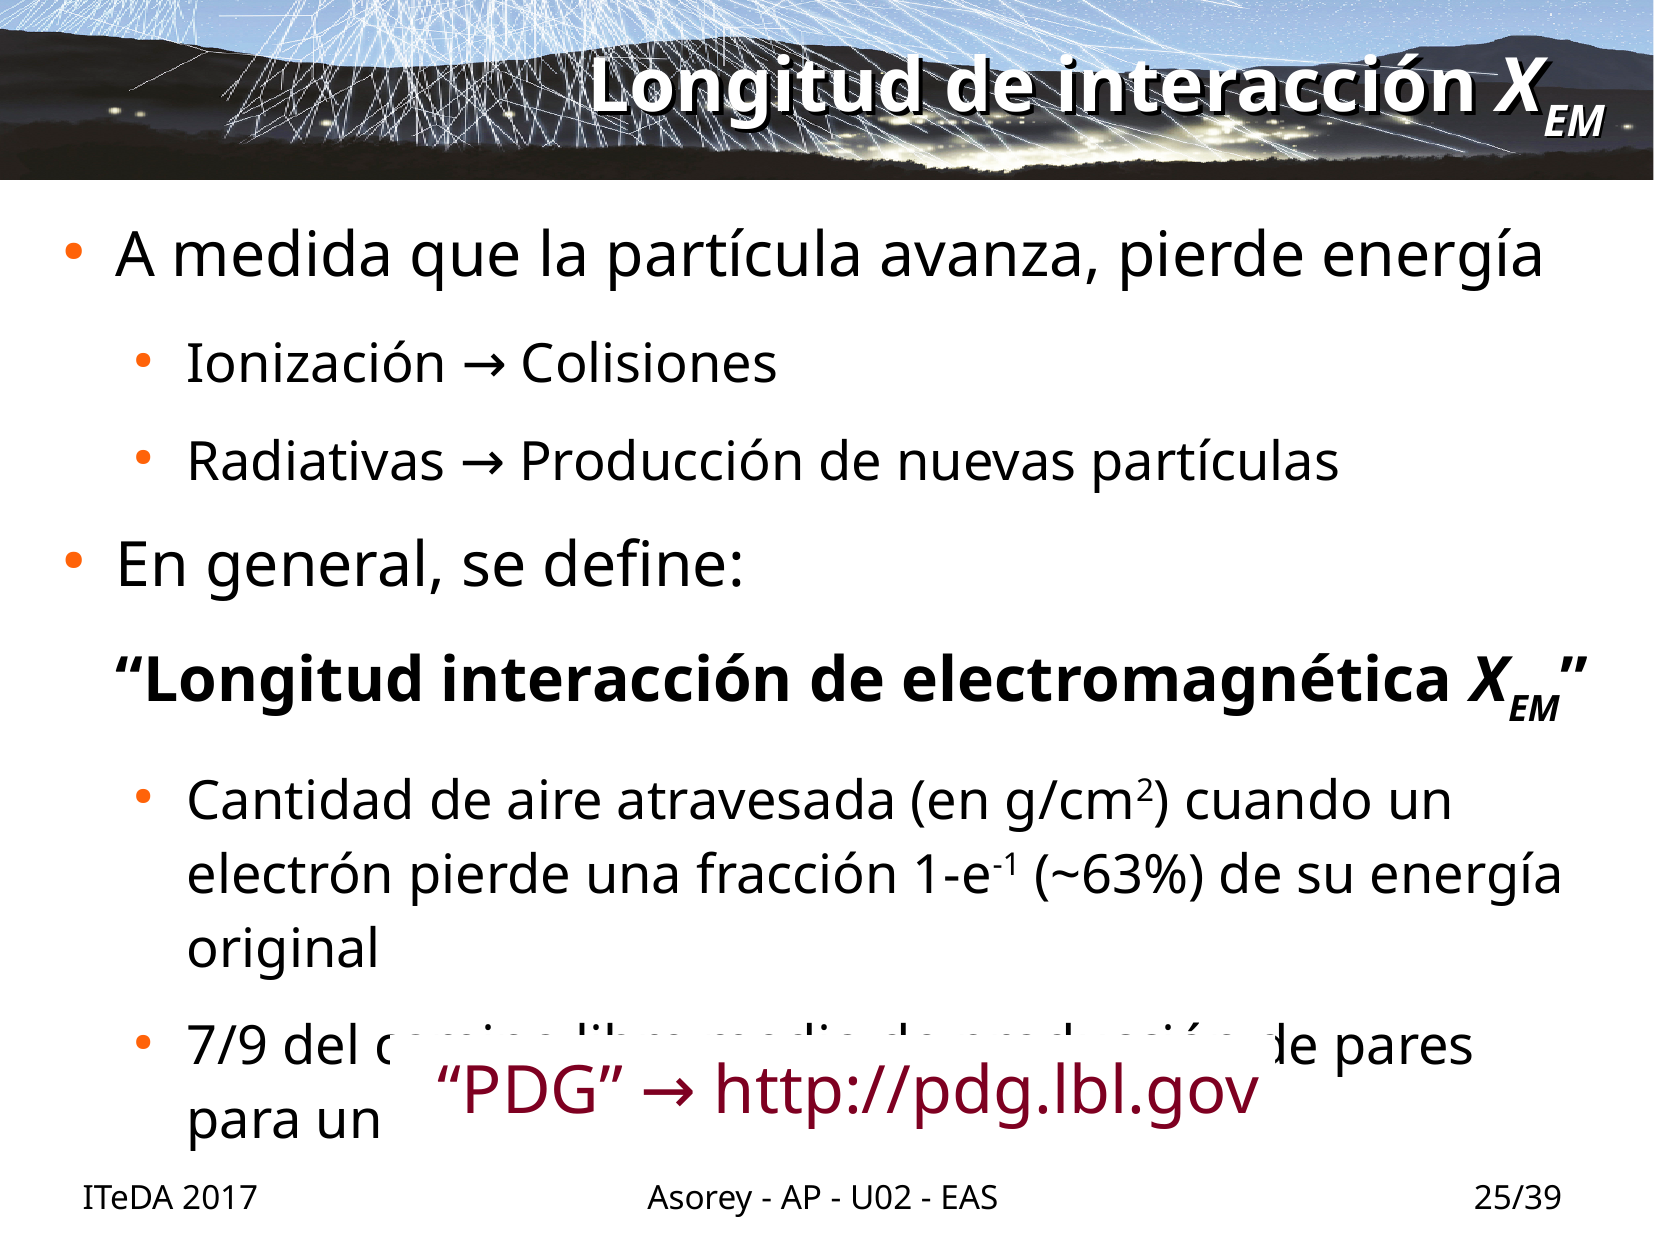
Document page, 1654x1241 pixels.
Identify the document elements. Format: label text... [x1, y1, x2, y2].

list A medida que la partícula avanza, pierde energía Ionización → Colisiones Radiativas → Producción de nuevas partículas En general, se define: “Longitud interacción de electromagnética XEM” Cantidad de aire atravesada (en g/cm2) cuando un electrón pierde una fracción 1-e-1 (~63%) de su energía original 7/9 del camino libre medio de producción de pares para un fotón [45, 210, 1606, 1156]
title Longitud de interacción XEM [45, 15, 1606, 166]
text_box “PDG” → http://pdg.lbl.gov [390, 1035, 1276, 1141]
picture [0, 0, 1654, 180]
